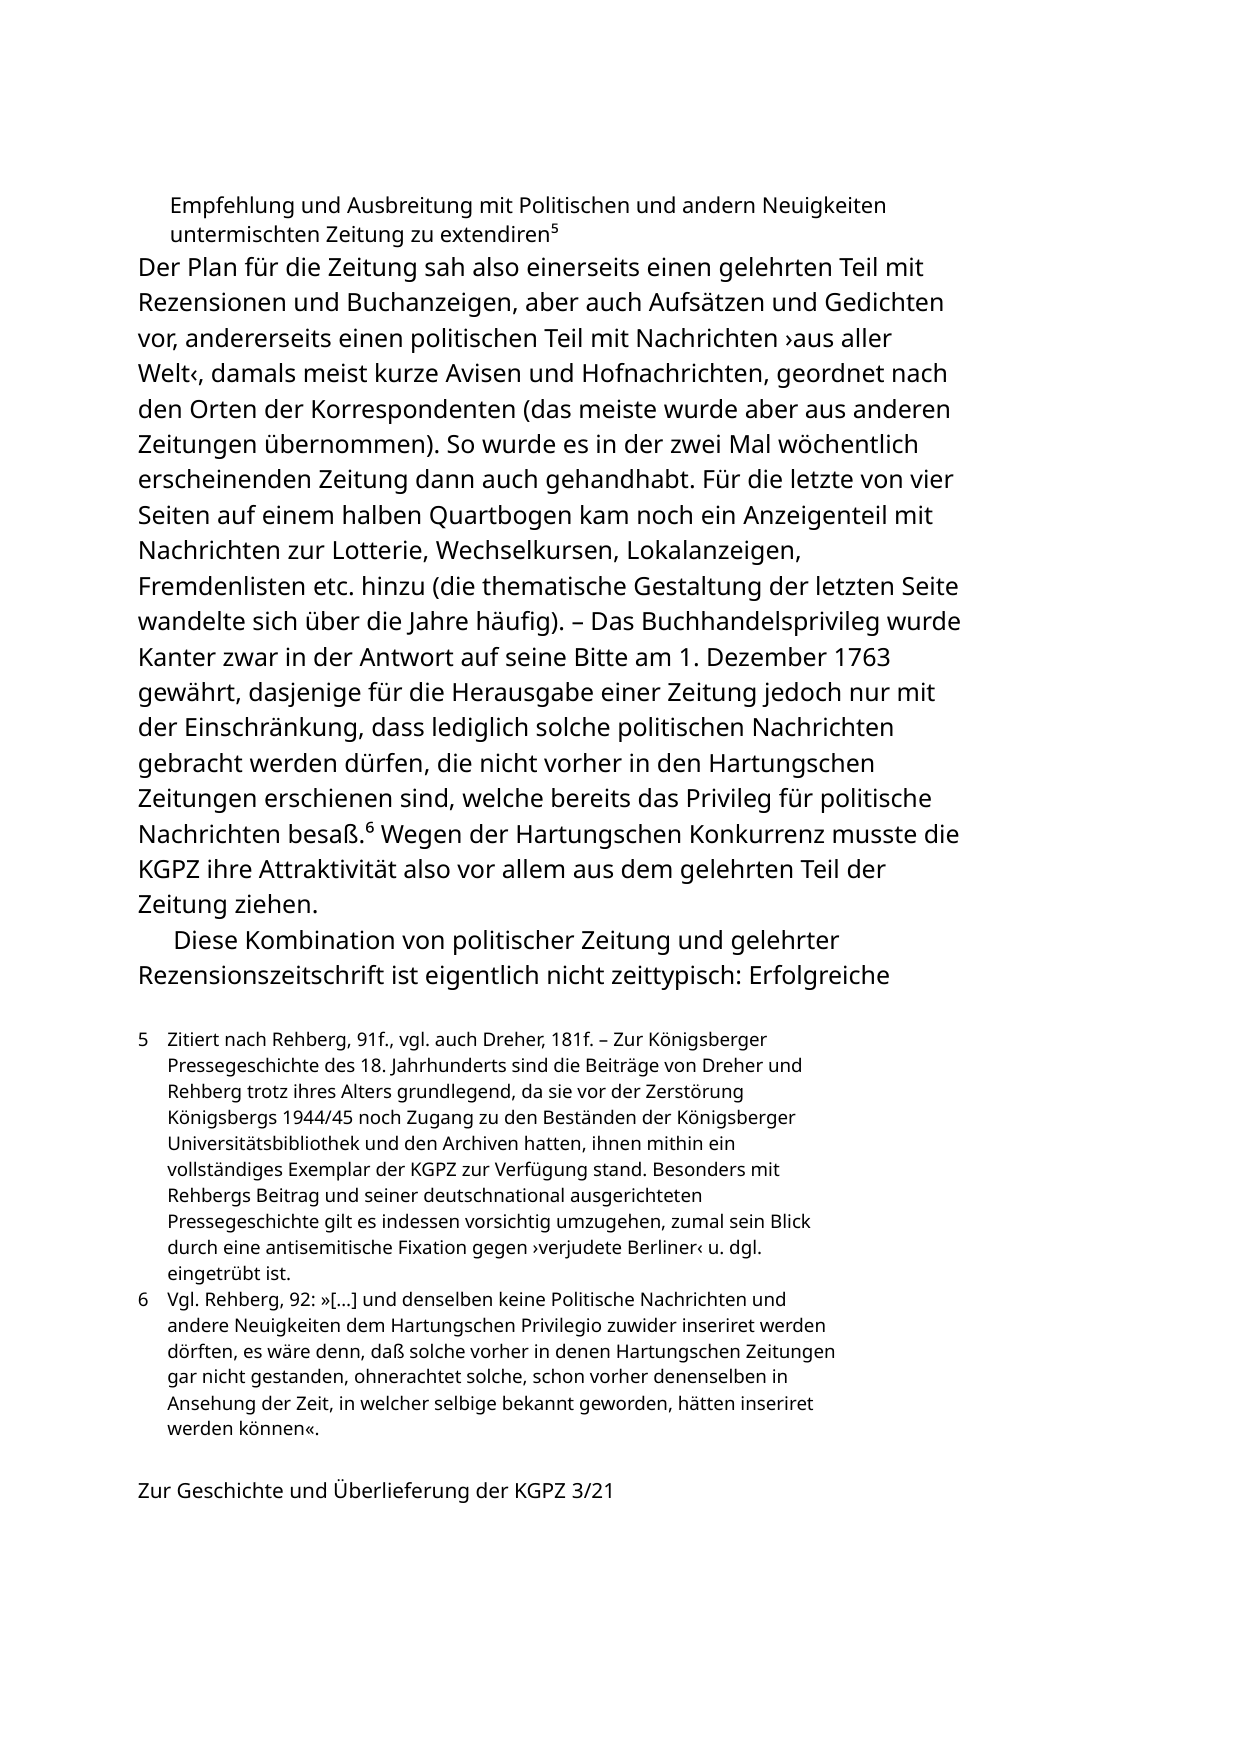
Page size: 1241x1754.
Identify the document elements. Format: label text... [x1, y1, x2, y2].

text Vgl. Rehberg, 92: »[…] und denselben keine Politische Nachrichten und andere Neuigkeiten dem Hartungschen Privilegio zuwider inseriret werden dörften, es wäre denn, daß solche vorher in denen Hartungschen Zeitungen gar nicht gestanden, ohnerachtet solche, schon vorher denenselben in Ansehung der Zeit, in welcher selbige bekannt geworden, hätten inseriret werden können«. [138, 1285, 846, 1441]
text Diese Kombination von politischer Zeitung und gelehrter Rezensionszeitschrift ist eigentlich nicht zeittypisch: Erfolgreiche [138, 921, 964, 992]
text Empfehlung und Ausbreitung mit Politischen und andern Neuigkeiten untermischten Zeitung zu extendiren [169, 190, 905, 248]
text Der Plan für die Zeitung sah also einerseits einen gelehrten Teil mit Rezensionen und Buchanzeigen, aber auch Aufsätzen und Gedichten vor, andererseits einen politischen Teil mit Nachrichten ›aus aller Welt‹, damals meist kurze Avisen und Hofnachrichten, geordnet nach den Orten der Korrespondenten (das meiste wurde aber aus anderen Zeitungen übernommen). So wurde es in der zwei Mal wöchentlich erscheinenden Zeitung dann auch gehandhabt. Für die letzte von vier Seiten auf einem halben Quartbogen kam noch ein Anzeigenteil mit Nachrichten zur Lotterie, Wechselkursen, Lokalanzeigen, Fremdenlisten etc. hinzu (die thematische Gestaltung der letzten Seite wandelte sich über die Jahre häufig). – Das Buchhandelsprivileg wurde Kanter zwar in der Antwort auf seine Bitte am 1. Dezember 1763 gewährt, dasjenige für die Herausgabe einer Zeitung jedoch nur mit der Einschränkung, dass lediglich solche politischen Nachrichten gebracht werden dürfen, die nicht vorher in den Hartungschen Zeitungen erschienen sind, welche bereits das Privileg für politische Nachrichten besaß. Wegen der Hartungschen Konkurrenz musste die KGPZ ihre Attraktivität also vor allem aus dem gelehrten Teil der Zeitung ziehen. [138, 248, 964, 921]
text Zitiert nach Rehberg, 91f., vgl. auch Dreher, 181f. – Zur Königsberger Pressegeschichte des 18. Jahrhunderts sind die Beiträge von Dreher und Rehberg trotz ihres Alters grundlegend, da sie vor der Zerstörung Königsbergs 1944/45 noch Zugang zu den Beständen der Königsberger Universitätsbibliothek und den Archiven hatten, ihnen mithin ein vollständiges Exemplar der KGPZ zur Verfügung stand. Besonders mit Rehbergs Beitrag und seiner deutschnational ausgerichteten Pressegeschichte gilt es indessen vorsichtig umzugehen, zumal sein Blick durch eine antisemitische Fixation gegen ›verjudete Berliner‹ u. dgl. eingetrübt ist. [138, 1026, 846, 1285]
